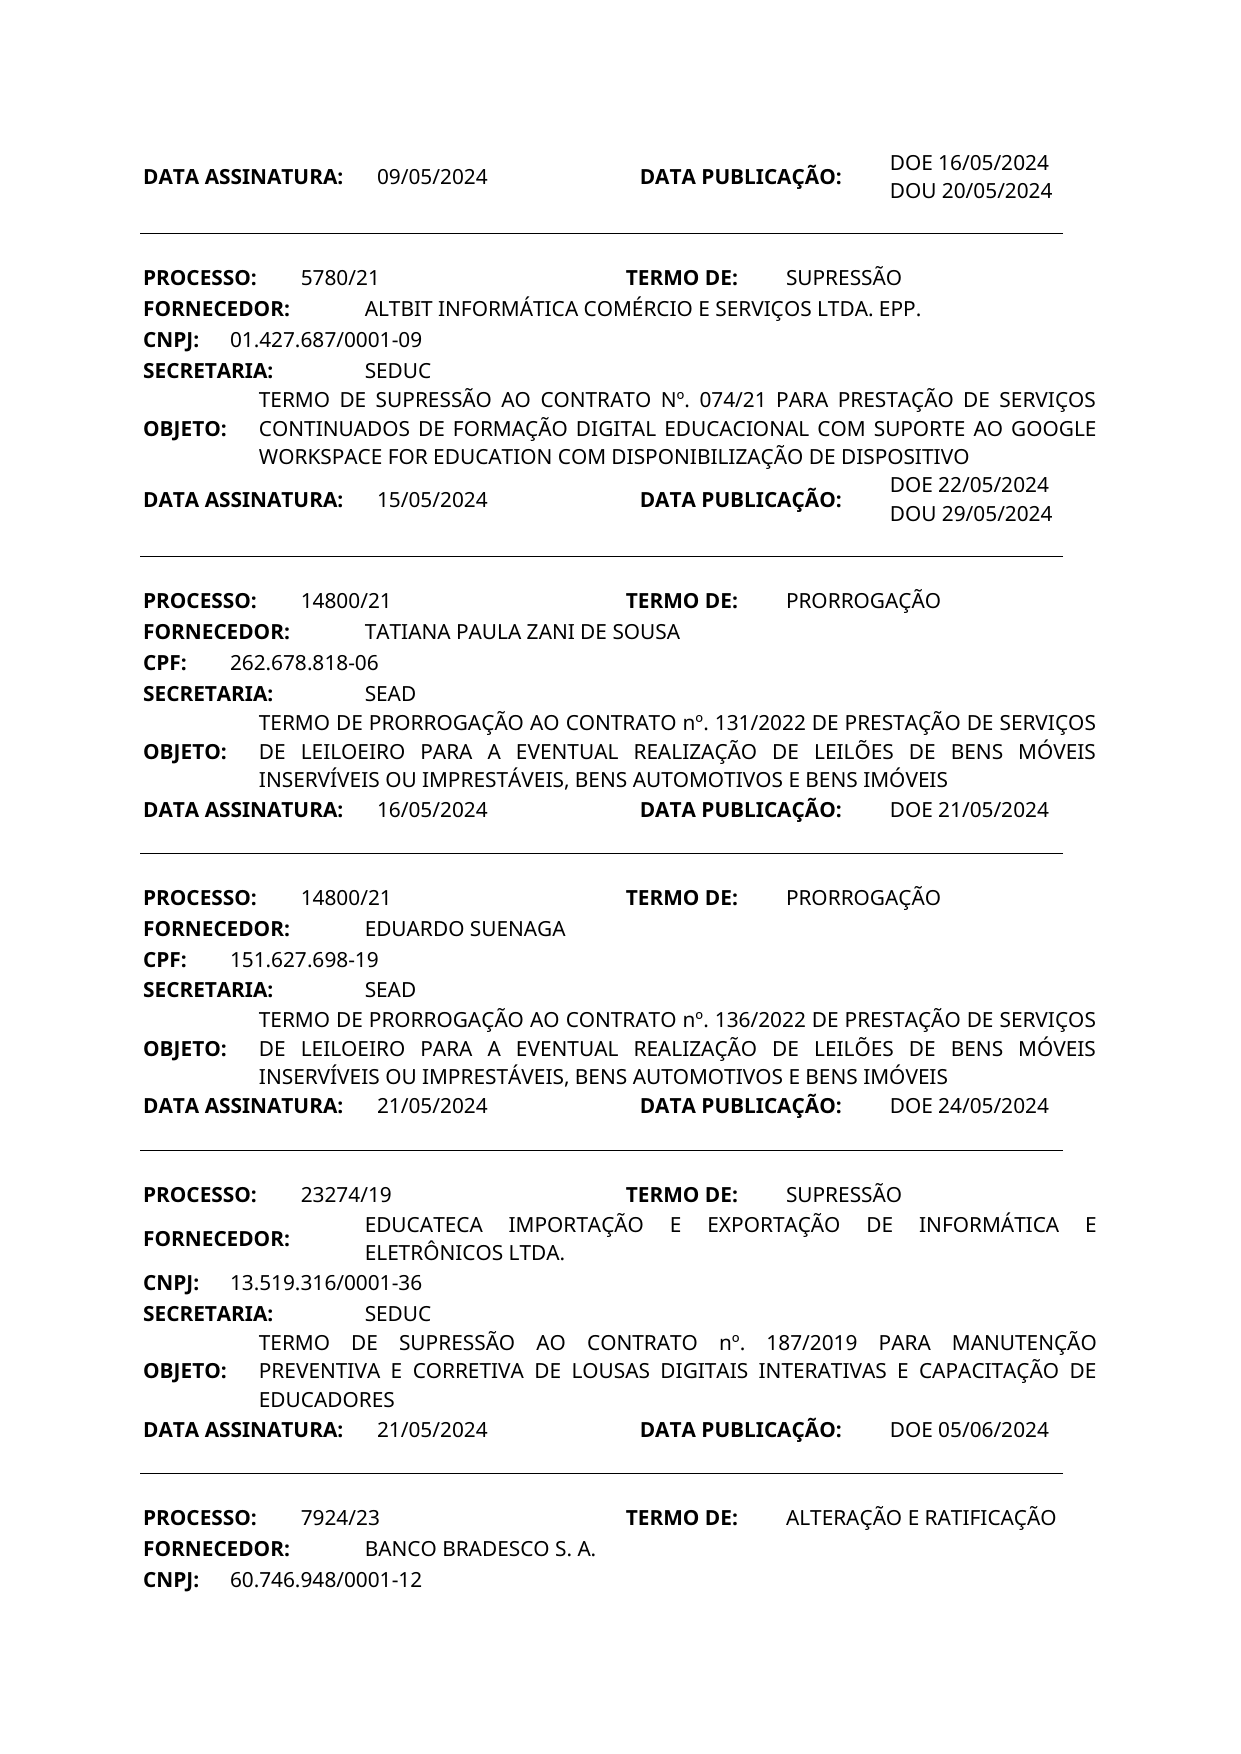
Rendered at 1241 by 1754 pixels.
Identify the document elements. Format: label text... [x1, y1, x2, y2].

table_cell SECRETARIA: [136, 678, 357, 708]
table_cell SECRETARIA: [136, 355, 357, 385]
table_header PROCESSO: [136, 263, 293, 293]
table_cell DATA ASSINATURA: [136, 794, 369, 824]
table_cell DATA ASSINATURA: [136, 148, 369, 204]
table_header PRORROGAÇÃO [779, 882, 1104, 913]
table_cell 21/05/2024 [370, 1414, 632, 1444]
table_cell 60.746.948/0001-12 [223, 1564, 1104, 1594]
table_cell BANCO BRADESCO S. A. [357, 1533, 1104, 1564]
table_header SUPRESSÃO [779, 1179, 1104, 1210]
table_cell CNPJ: [136, 1267, 222, 1297]
table_header PROCESSO: [136, 1502, 293, 1533]
table_header TERMO DE: [618, 1502, 778, 1533]
table_cell CNPJ: [136, 324, 222, 354]
table_cell DOE 16/05/2024 DOU 20/05/2024 [882, 148, 1104, 204]
table_cell Termo de SUPRESSÃO AO CONTRATO nº. 074/21 PARA PRESTAÇÃO DE SERVIÇOS CONTINUADOS DE FORMAÇÃO DIGITAL EDUCACIONAL COM SUPORTE AO GOOGLE WORKSPACE FOR EDUCATION COM DISPONIBILIZAÇÃO DE DISPOSITIVO [251, 385, 1104, 471]
table_cell SEDUC [357, 1298, 1104, 1328]
table_cell 09/05/2024 [370, 148, 632, 204]
table_cell CPF: [136, 944, 222, 974]
table_cell SECRETARIA: [136, 1298, 357, 1328]
table_cell TERMO DE PRORROGAÇÃO AO CONTRATO nº. 136/2022 DE PRESTAÇÃO DE SERVIÇOS DE LEILOEIRO PARA A EVENTUAL REALIZAÇÃO DE LEILÕES DE BENS MÓVEIS INSERVÍVEIS OU IMPRESTÁVEIS, BENS AUTOMOTIVOS E BENS IMÓVEIS [251, 1005, 1104, 1091]
table_header PRORROGAÇÃO [779, 585, 1104, 616]
table_cell DOE 22/05/2024 DOU 29/05/2024 [882, 471, 1104, 527]
table_header 5780/21 [293, 263, 618, 293]
table_cell OBJETO: [136, 1005, 251, 1091]
table_cell SEAD [357, 678, 1104, 708]
table_cell FORNECEDOR: [136, 913, 357, 944]
table_header 14800/21 [293, 585, 618, 616]
table_cell DATA ASSINATURA: [136, 1414, 369, 1444]
table_cell CNPJ: [136, 1564, 222, 1594]
table_cell DATA PUBLICAÇÃO: [632, 794, 882, 824]
table_cell DATA PUBLICAÇÃO: [632, 148, 882, 204]
table_header PROCESSO: [136, 585, 293, 616]
table_cell 151.627.698-19 [223, 944, 1104, 974]
table_cell DOE 21/05/2024 [882, 794, 1104, 824]
table_header TERMO DE: [618, 882, 778, 913]
table_header PROCESSO: [136, 1179, 293, 1210]
table_header 23274/19 [293, 1179, 618, 1210]
table_cell 262.678.818-06 [223, 647, 1104, 678]
table_cell DATA ASSINATURA: [136, 1091, 369, 1121]
table_cell DATA ASSINATURA: [136, 471, 369, 527]
table_header TERMO DE: [618, 585, 778, 616]
table_cell TATIANA PAULA ZANI DE SOUSA [357, 616, 1104, 647]
table_cell 01.427.687/0001-09 [223, 324, 1104, 354]
table_cell FORNECEDOR: [136, 1533, 357, 1564]
table_cell SEDUC [357, 355, 1104, 385]
table_header TERMO DE: [618, 1179, 778, 1210]
table_cell EDUARDO SUENAGA [357, 913, 1104, 944]
table_cell FORNECEDOR: [136, 1210, 357, 1267]
table_header TERMO DE: [618, 263, 778, 293]
table_cell ALTBIT INFORMÁTICA COMÉRCIO E SERVIÇOS LTDA. EPP. [357, 293, 1104, 324]
table_header 14800/21 [293, 882, 618, 913]
table_cell TERMO DE PRORROGAÇÃO AO CONTRATO nº. 131/2022 DE PRESTAÇÃO DE SERVIÇOS DE LEILOEIRO PARA A EVENTUAL REALIZAÇÃO DE LEILÕES DE BENS MÓVEIS INSERVÍVEIS OU IMPRESTÁVEIS, BENS AUTOMOTIVOS E BENS IMÓVEIS [251, 708, 1104, 794]
table_cell 15/05/2024 [370, 471, 632, 527]
table_cell TERMO DE SUPRESSÃO AO CONTRATO nº. 187/2019 PARA MANUTENÇÃO PREVENTIVA E CORRETIVA DE LOUSAS DIGITAIS INTERATIVAS E CAPACITAÇÃO DE EDUCADORES [251, 1328, 1104, 1413]
table_cell 16/05/2024 [370, 794, 632, 824]
table_cell DOE 24/05/2024 [882, 1091, 1104, 1121]
table_cell OBJETO: [136, 385, 251, 471]
table_cell 21/05/2024 [370, 1091, 632, 1121]
table_cell 13.519.316/0001-36 [223, 1267, 1104, 1297]
table_cell SEAD [357, 975, 1104, 1005]
table_cell DATA PUBLICAÇÃO: [632, 1091, 882, 1121]
table_cell DATA PUBLICAÇÃO: [632, 471, 882, 527]
table_cell EDUCATECA IMPORTAÇÃO E EXPORTAÇÃO DE INFORMÁTICA E ELETRÔNICOS LTDA. [357, 1210, 1104, 1267]
table_cell FORNECEDOR: [136, 616, 357, 647]
table_cell OBJETO: [136, 1328, 251, 1413]
table_header PROCESSO: [136, 882, 293, 913]
table_cell DATA PUBLICAÇÃO: [632, 1414, 882, 1444]
table_cell DOE 05/06/2024 [882, 1414, 1104, 1444]
table_cell OBJETO: [136, 708, 251, 794]
table_cell CPF: [136, 647, 222, 678]
table_header ALTERAÇÃO E RATIFICAÇÃO [779, 1502, 1104, 1533]
table_header SUPRESSÃO [779, 263, 1104, 293]
table_cell FORNECEDOR: [136, 293, 357, 324]
table_cell SECRETARIA: [136, 975, 357, 1005]
table_header 7924/23 [293, 1502, 618, 1533]
